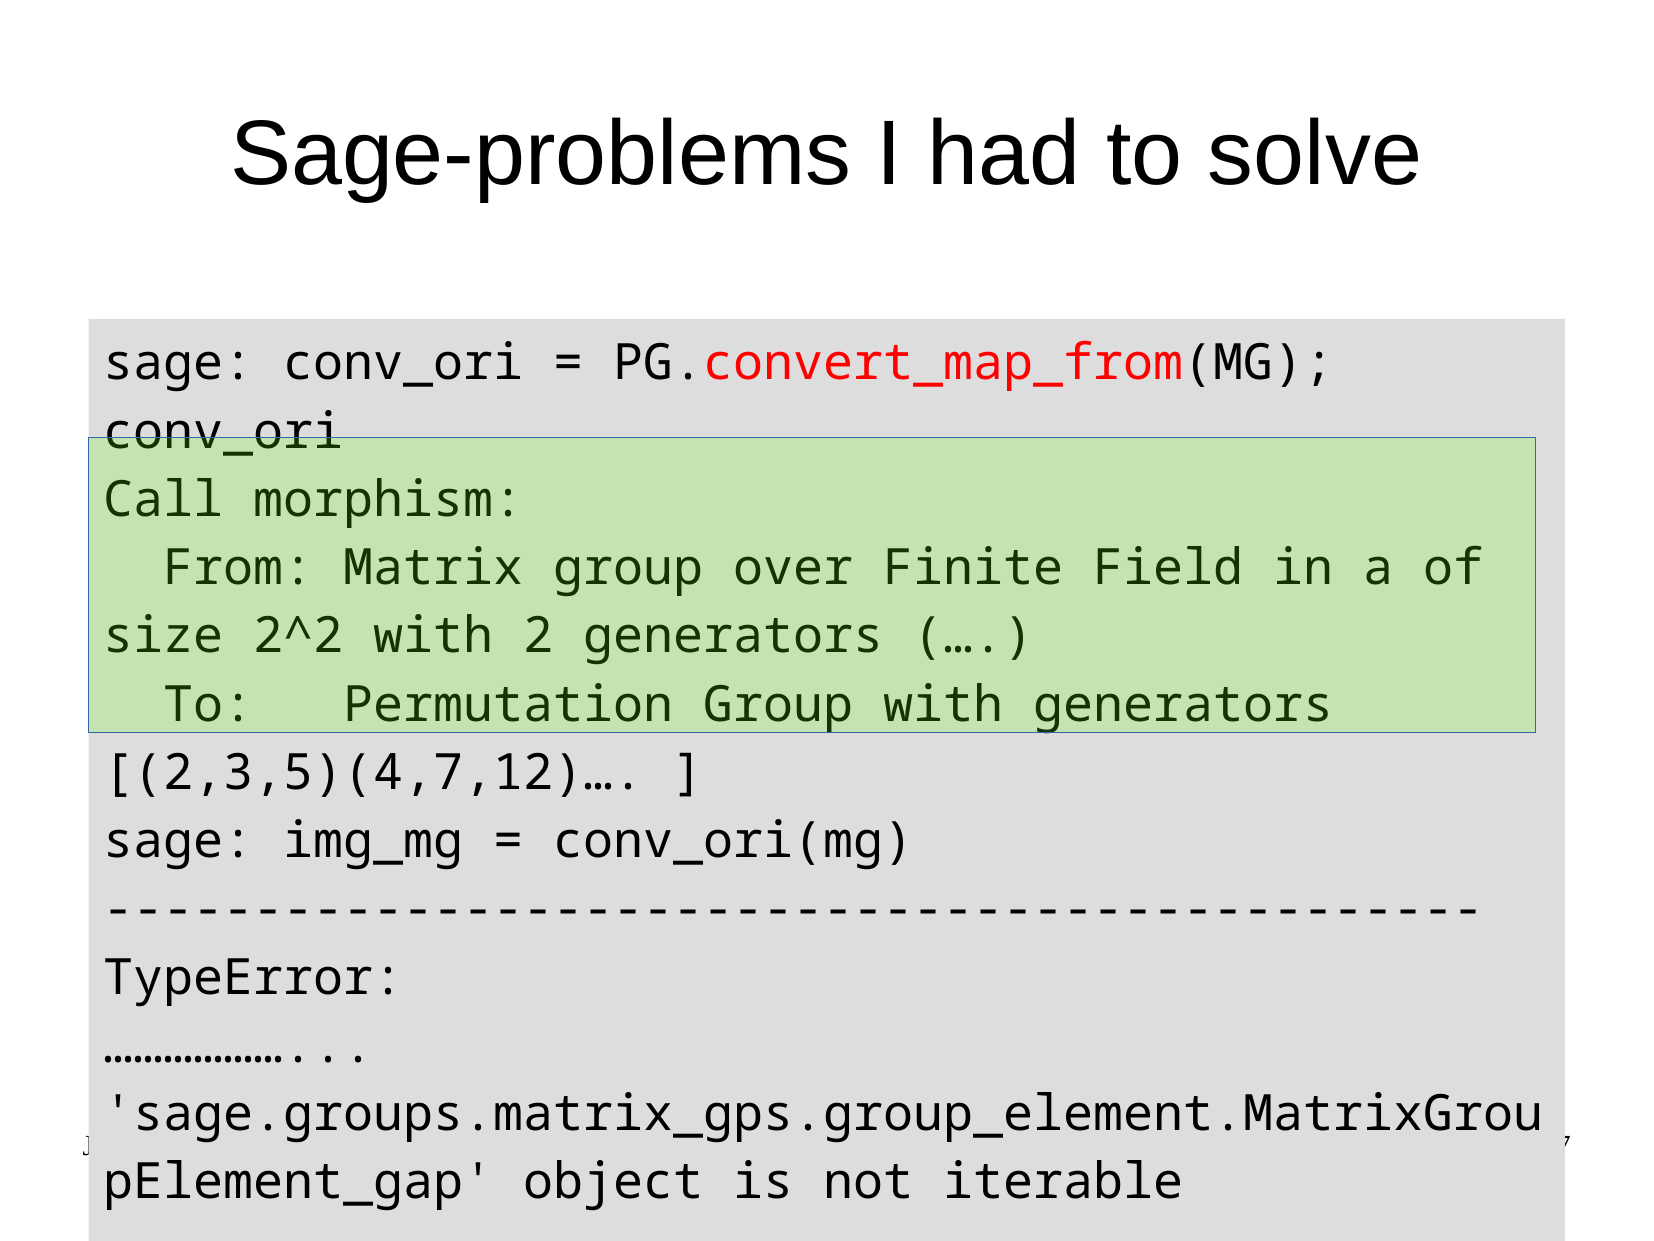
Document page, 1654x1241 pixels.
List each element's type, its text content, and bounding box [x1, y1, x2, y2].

title Sage-problems I had to solve [82, 49, 1571, 257]
text_box [88, 437, 1536, 733]
text_box sage: conv_ori = PG.convert_map_from(MG); conv_ori Call morphism: From: Matrix group over Finite Field in a of size 2^2 with 2 generators (….) To: Permutation Group with generators [(2,3,5)(4,7,12)…. ] sage: img_mg = conv_ori(mg) ---------------------------------------------- TypeError: ………………... 'sage.groups.matrix_gps.group_element.MatrixGroupElement_gap' object is not iterable [88, 318, 1565, 1129]
